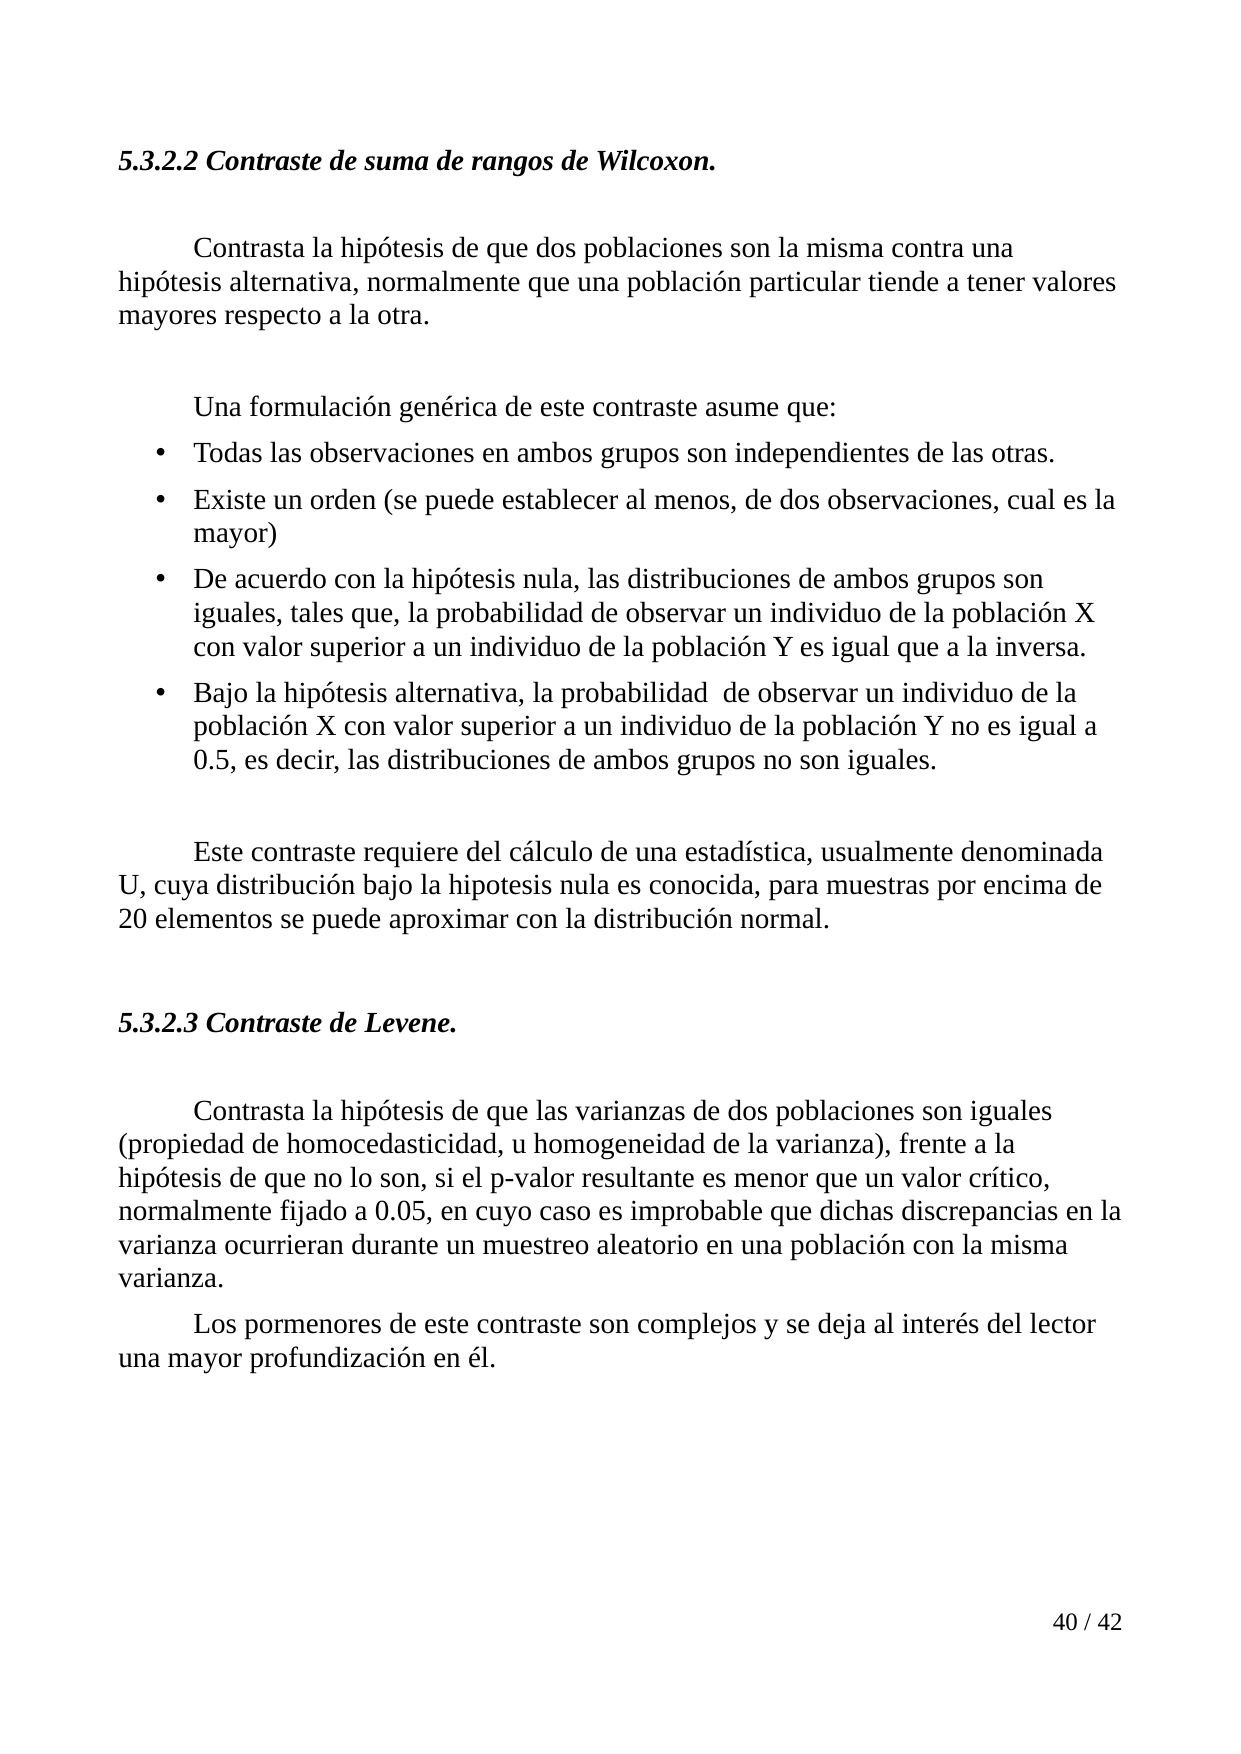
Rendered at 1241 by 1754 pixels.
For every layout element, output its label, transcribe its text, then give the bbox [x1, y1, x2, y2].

subtitle 5.3.2.2 Contraste de suma de rangos de Wilcoxon. [118, 143, 1122, 177]
text Los pormenores de este contraste son complejos y se deja al interés del lector una mayor profundización en él. [118, 1307, 1122, 1374]
list De acuerdo con la hipótesis nula, las distribuciones de ambos grupos son iguales, tales que, la probabilidad de observar un individuo de la población X con valor superior a un individuo de la población Y es igual que a la inversa. [156, 561, 1122, 662]
text Una formulación genérica de este contraste asume que: [118, 389, 1122, 423]
text Contrasta la hipótesis de que dos poblaciones son la misma contra una hipótesis alternativa, normalmente que una población particular tiende a tener valores mayores respecto a la otra. [118, 230, 1122, 331]
text Este contraste requiere del cálculo de una estadística, usualmente denominada U, cuya distribución bajo la hipotesis nula es conocida, para muestras por encima de 20 elementos se puede aproximar con la distribución normal. [118, 834, 1122, 934]
list Todas las observaciones en ambos grupos son independientes de las otras. [156, 436, 1122, 469]
subtitle 5.3.2.3 Contraste de Levene. [118, 1006, 1122, 1039]
text Contrasta la hipótesis de que las varianzas de dos poblaciones son iguales (propiedad de homocedasticidad, u homogeneidad de la varianza), frente a la hipótesis de que no lo son, si el p-valor resultante es menor que un valor crítico, normalmente fijado a 0.05, en cuyo caso es improbable que dichas discrepancias en la varianza ocurrieran durante un muestreo aleatorio en una población con la misma varianza. [118, 1093, 1122, 1294]
list Existe un orden (se puede establecer al menos, de dos observaciones, cual es la mayor) [156, 482, 1122, 549]
list Bajo la hipótesis alternativa, la probabilidad de observar un individuo de la población X con valor superior a un individuo de la población Y no es igual a 0.5, es decir, las distribuciones de ambos grupos no son iguales. [156, 675, 1122, 775]
